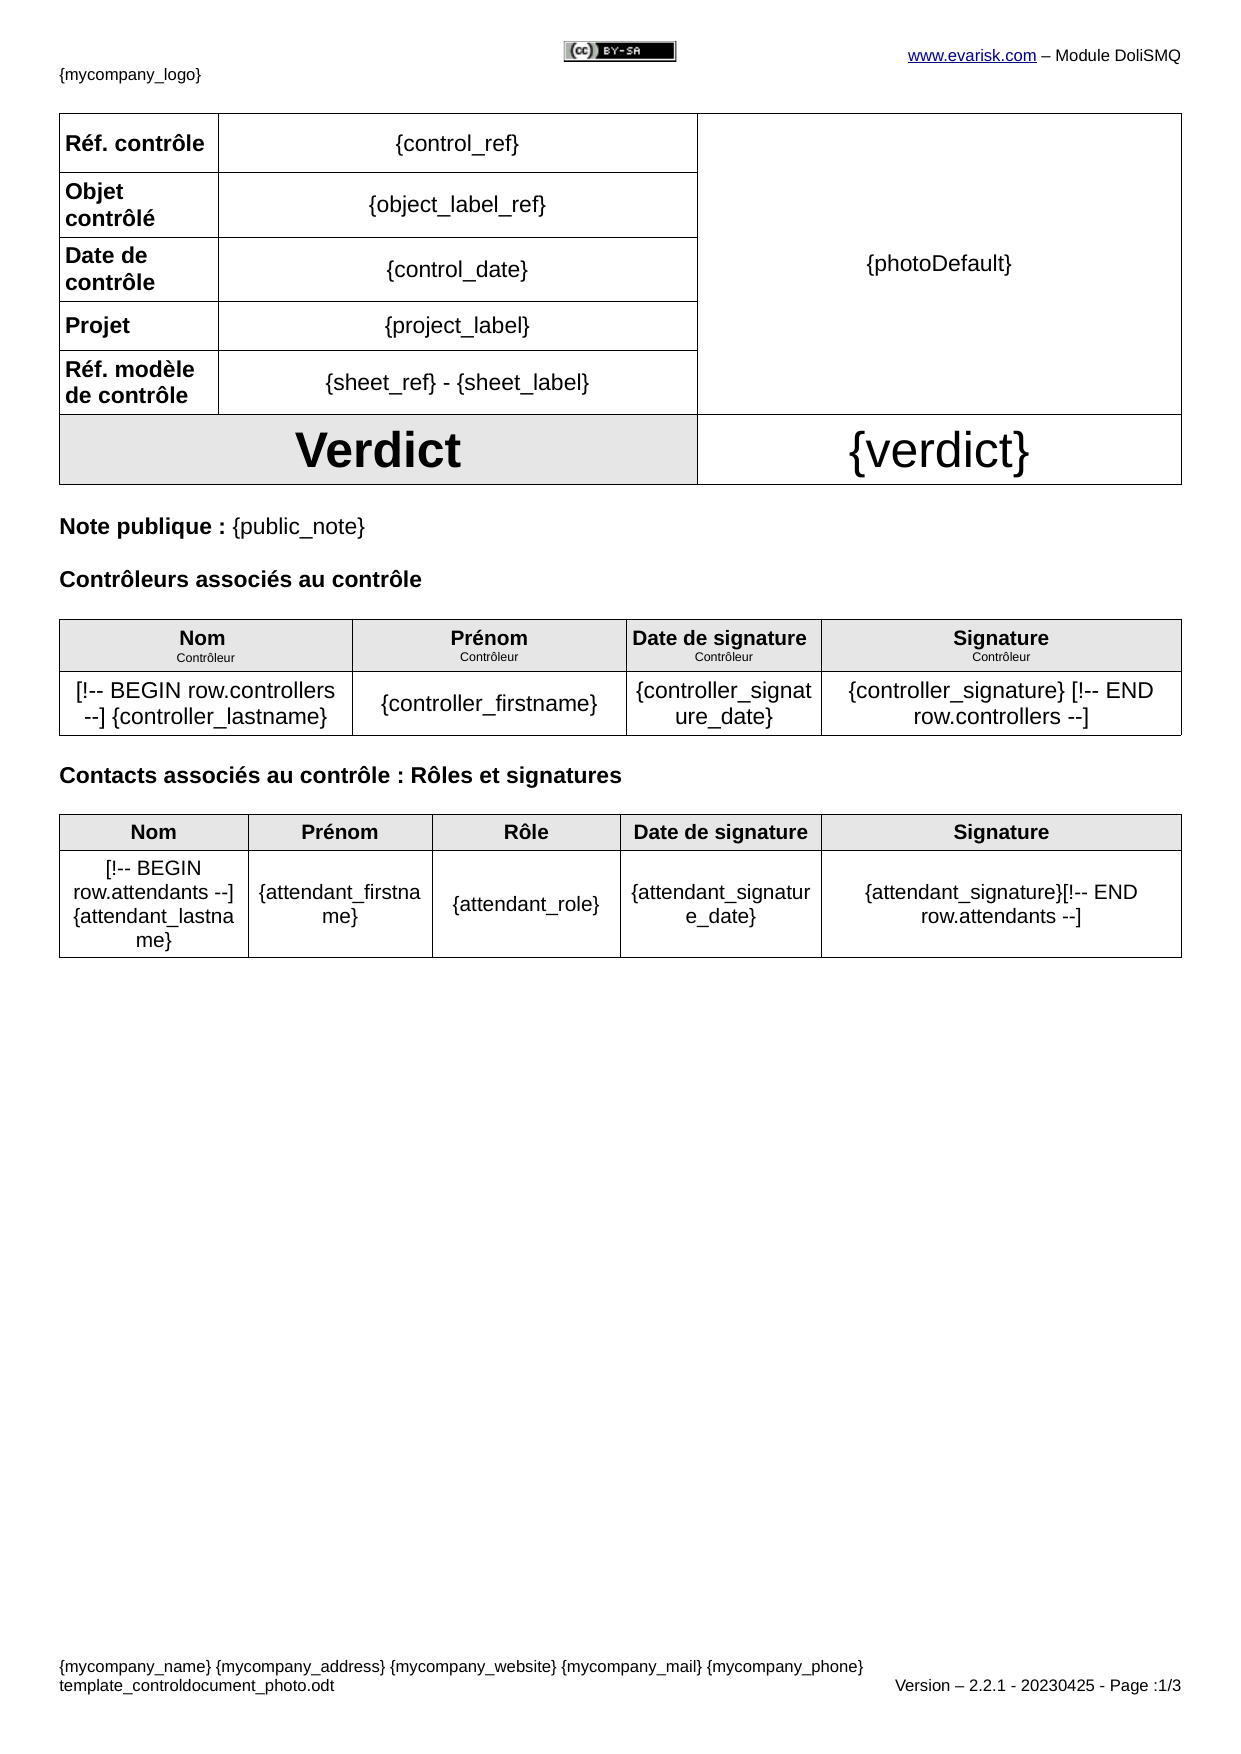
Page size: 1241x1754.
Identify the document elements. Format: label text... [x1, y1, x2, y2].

table_cell Objet contrôlé [60, 173, 218, 237]
table_cell {project_label} [219, 302, 697, 350]
text Contrôleurs associés au contrôle [59, 566, 1181, 592]
table_header Prénom Contrôleur [353, 620, 626, 671]
table_header Date de signature [621, 815, 821, 850]
table_header Rôle [433, 815, 620, 850]
table_cell Projet [60, 302, 218, 350]
table_header {photoDefault} [698, 114, 1181, 414]
table_header Nom Contrôleur [60, 620, 352, 671]
table_header Nom [60, 815, 248, 850]
table_cell Date de contrôle [60, 238, 218, 301]
table_cell {controller_signature} [!-- END row.controllers --] [822, 672, 1181, 735]
table_cell {attendant_signature_date} [621, 851, 821, 957]
table_cell {attendant_signature}[!-- END row.attendants --] [822, 851, 1181, 957]
picture [563, 41, 677, 62]
table_cell {object_label_ref} [219, 173, 697, 237]
text Contacts associés au contrôle : Rôles et signatures [59, 762, 1181, 788]
table_header {control_ref} [219, 114, 697, 172]
text Note publique : {public_note} [59, 513, 1181, 539]
table_cell {controller_signature_date} [627, 672, 821, 735]
table_cell {verdict} [698, 415, 1181, 484]
table_header Prénom [249, 815, 432, 850]
table_cell {controller_firstname} [353, 672, 626, 735]
table_header Signature Contrôleur [822, 620, 1181, 671]
table_cell {attendant_role} [433, 851, 620, 957]
table_header Date de signature Contrôleur [627, 620, 821, 671]
table_cell [!-- BEGIN row.controllers --] {controller_lastname} [60, 672, 352, 735]
table_cell {control_date} [219, 238, 697, 301]
table_cell Verdict [60, 415, 697, 484]
table_header Réf. contrôle [60, 114, 218, 172]
table_header Signature [822, 815, 1181, 850]
table_cell {attendant_firstname} [249, 851, 432, 957]
table_cell [!-- BEGIN row.attendants --] {attendant_lastname} [60, 851, 248, 957]
table_cell Réf. modèle de contrôle [60, 351, 218, 414]
table_cell {sheet_ref} - {sheet_label} [219, 351, 697, 414]
